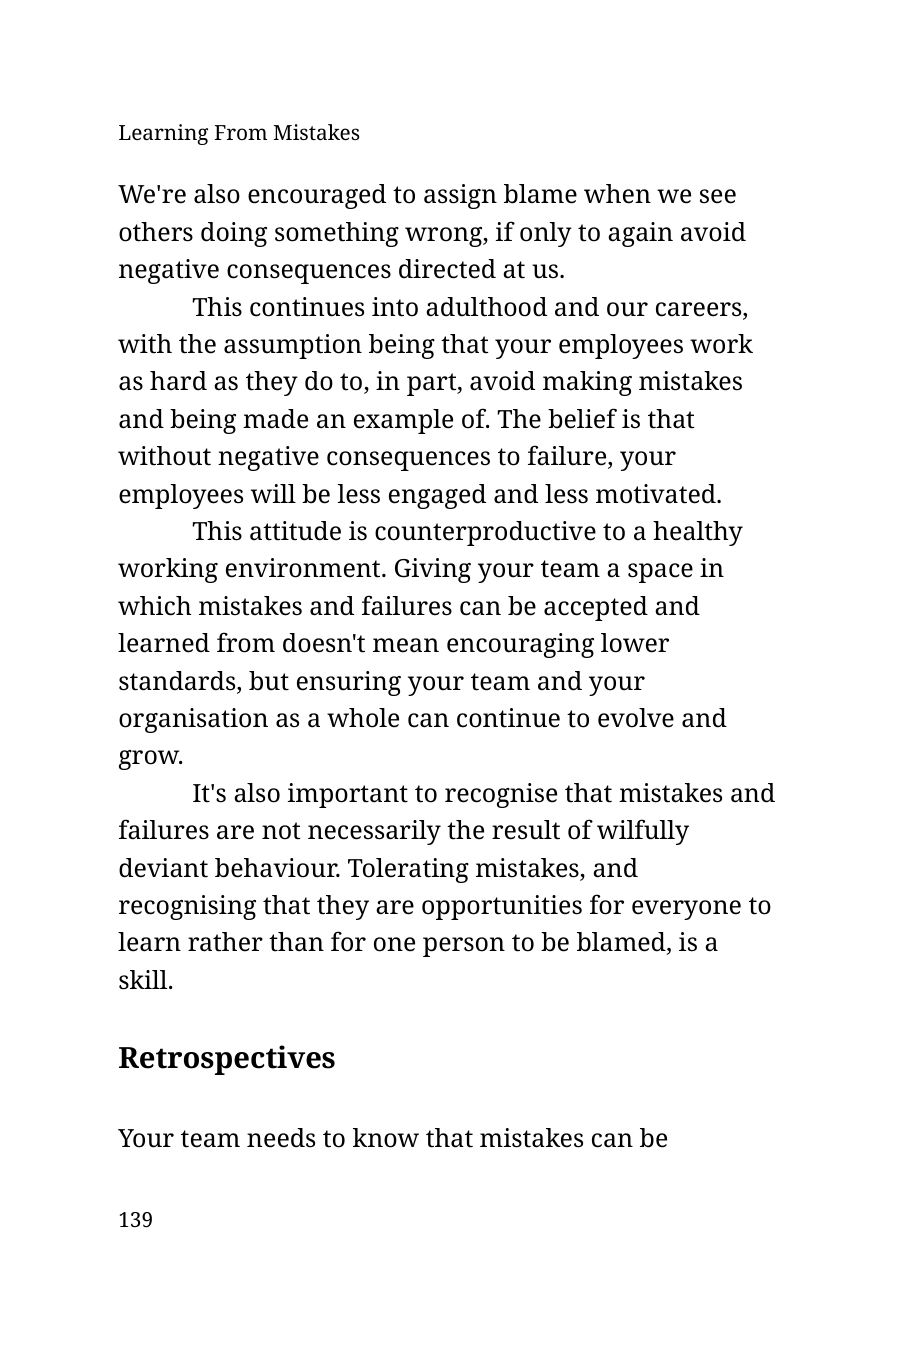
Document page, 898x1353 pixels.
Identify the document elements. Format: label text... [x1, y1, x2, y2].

text This continues into adulthood and our careers, with the assumption being that your employees work as hard as they do to, in part, avoid making mistakes and being made an example of. The belief is that without negative consequences to failure, your employees will be less engaged and less motivated. [118, 289, 779, 510]
text Your team needs to know that mistakes can be [118, 1121, 779, 1155]
subtitle Retrospectives [118, 1037, 779, 1077]
text This attitude is counterproductive to a healthy working environment. Giving your team a space in which mistakes and failures can be accepted and learned from doesn't mean encouraging lower standards, but ensuring your team and your organisation as a whole can continue to evolve and grow. [118, 514, 779, 772]
text We're also encouraged to assign blame when we see others doing something wrong, if only to again avoid negative consequences directed at us. [118, 177, 779, 286]
text It's also important to recognise that mistakes and failures are not necessarily the result of wilfully deviant behaviour. Tolerating mistakes, and recognising that they are opportunities for everyone to learn rather than for one person to be blamed, is a skill. [118, 775, 779, 996]
